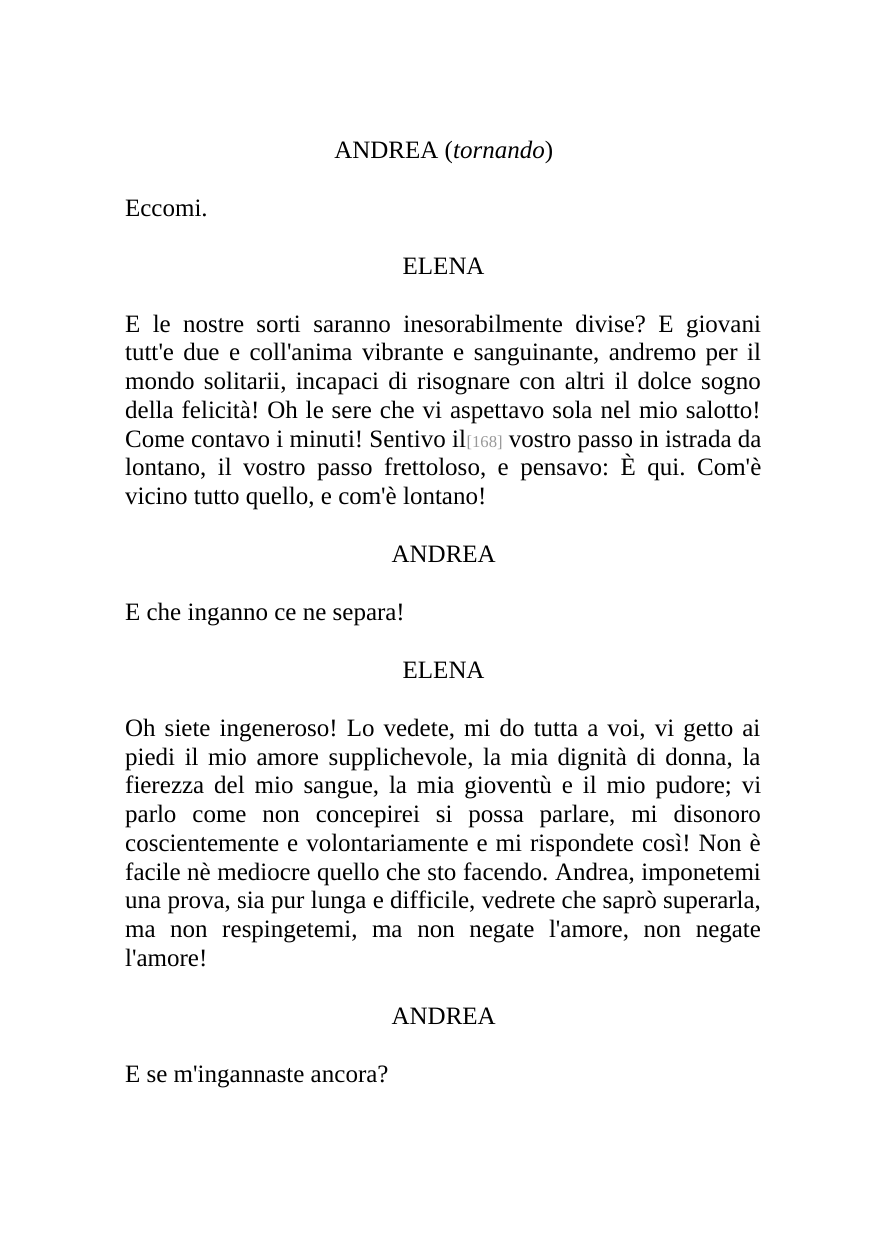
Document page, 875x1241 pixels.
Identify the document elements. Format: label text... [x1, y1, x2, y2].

text ELENA [125, 655, 762, 684]
text Eccomi. [125, 193, 762, 222]
text ANDREA [125, 1001, 762, 1029]
text E le nostre sorti saranno inesorabilmente divise? E giovani tutt'e due e coll'anima vibrante e sanguinante, andremo per il mondo solitarii, incapaci di risognare con altri il dolce sogno della felicità! Oh le sere che vi aspettavo sola nel mio salotto! Come contavo i minuti! Sentivo il[168] vostro passo in istrada da lontano, il vostro passo frettoloso, e pensavo: È qui. Com'è vicino tutto quello, e com'è lontano! [125, 309, 762, 510]
text E che inganno ce ne separa! [125, 597, 762, 626]
text ELENA [125, 251, 762, 279]
text Oh siete ingeneroso! Lo vedete, mi do tutta a voi, vi getto ai piedi il mio amore supplichevole, la mia dignità di donna, la fierezza del mio sangue, la mia gioventù e il mio pudore; vi parlo come non concepirei si possa parlare, mi disonoro coscientemente e volontariamente e mi rispondete così! Non è facile nè mediocre quello che sto facendo. Andrea, imponetemi una prova, sia pur lunga e difficile, vedrete che saprò superarla, ma non respingetemi, ma non negate l'amore, non negate l'amore! [125, 713, 762, 972]
text ANDREA [125, 539, 762, 568]
text ANDREA (tornando) [125, 135, 762, 164]
text E se m'ingannaste ancora? [125, 1059, 762, 1087]
